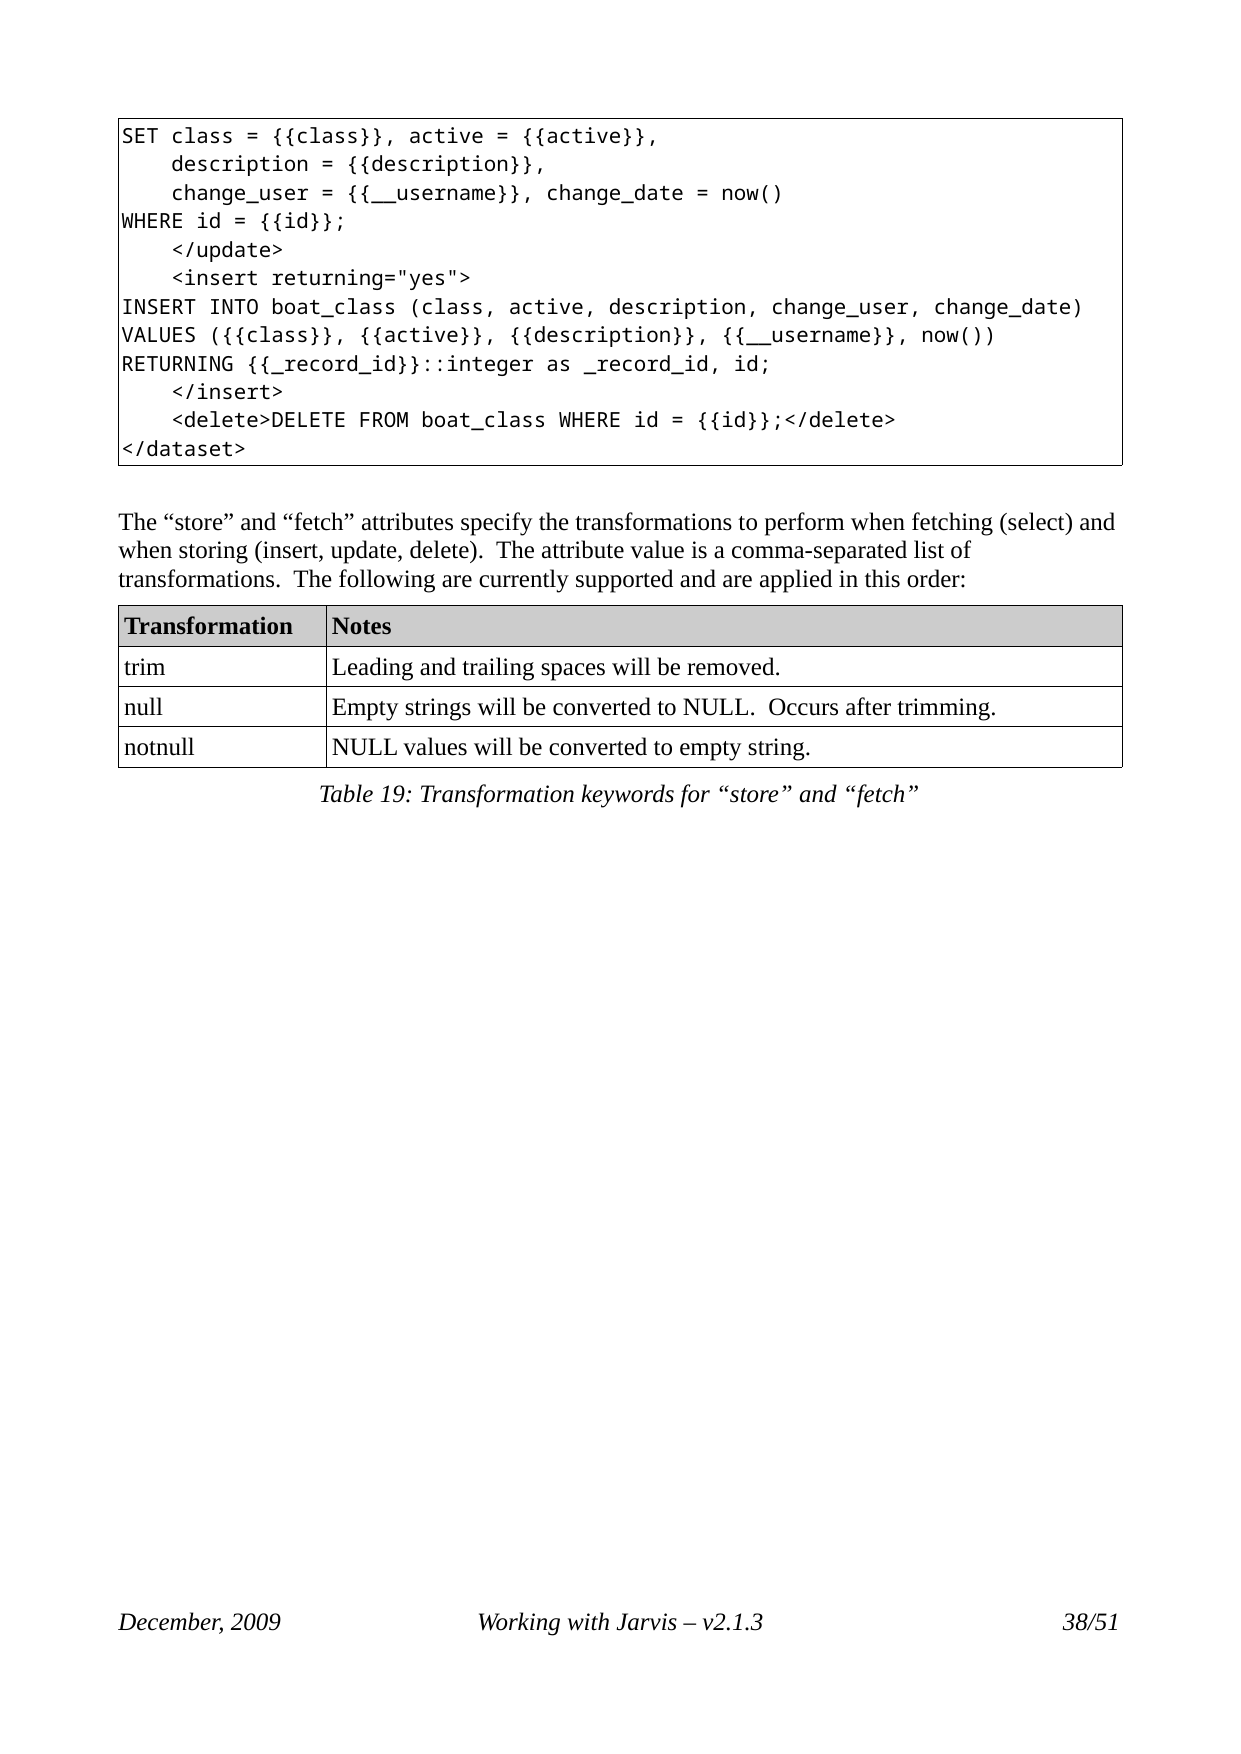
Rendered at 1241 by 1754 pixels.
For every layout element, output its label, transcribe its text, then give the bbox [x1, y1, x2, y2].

text </update> [119, 232, 1122, 260]
text <insert returning="yes"> [119, 260, 1122, 289]
table_cell trim [119, 647, 326, 686]
table_cell Leading and trailing spaces will be removed. [327, 647, 1122, 686]
text WHERE id = {{id}}; [119, 203, 1122, 232]
text </insert> [119, 374, 1122, 402]
text INSERT INTO boat_class (class, active, description, change_user, change_date) [119, 289, 1122, 317]
text <delete>DELETE FROM boat_class WHERE id = {{id}};</delete> [119, 402, 1122, 431]
table_cell null [119, 687, 326, 726]
text </dataset> [119, 431, 1122, 465]
table_cell notnull [119, 727, 326, 767]
text RETURNING {{_record_id}}::integer as _record_id, id; [119, 346, 1122, 374]
text change_user = {{__username}}, change_date = now() [119, 175, 1122, 203]
table_cell Empty strings will be converted to NULL. Occurs after trimming. [327, 687, 1122, 726]
text VALUES ({{class}}, {{active}}, {{description}}, {{__username}}, now()) [119, 317, 1122, 346]
text The “store” and “fetch” attributes specify the transformations to perform when fetching (select) and when storing (insert, update, delete). The attribute value is a comma-separated list of transformations. The following are currently supported and are applied in this order: [118, 507, 1122, 593]
table_cell NULL values will be converted to empty string. [327, 727, 1122, 767]
text description = {{description}}, [119, 147, 1122, 175]
text SET class = {{class}}, active = {{active}}, [119, 119, 1122, 147]
table_header Transformation [119, 606, 326, 646]
table_header Notes [327, 606, 1122, 646]
text Table 19: Transformation keywords for “store” and “fetch” [118, 779, 1122, 808]
